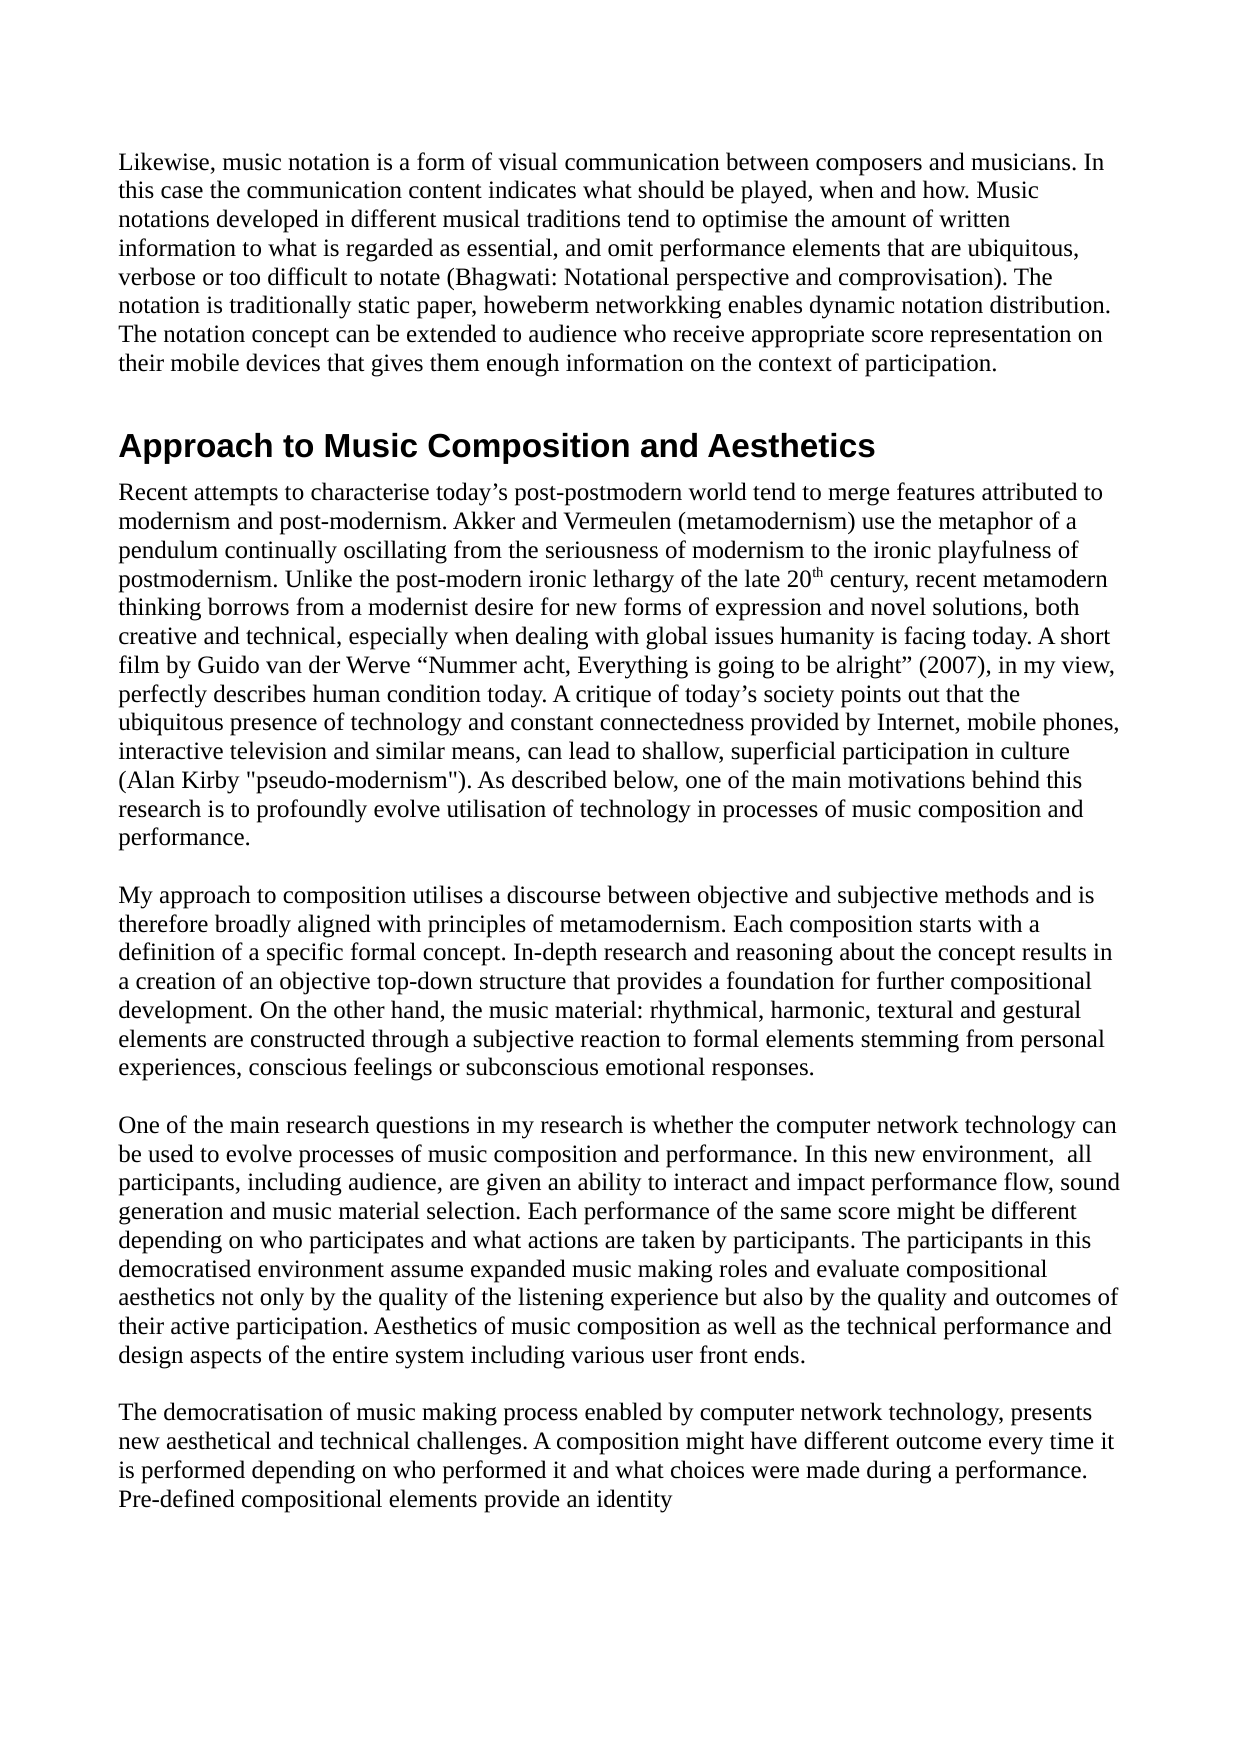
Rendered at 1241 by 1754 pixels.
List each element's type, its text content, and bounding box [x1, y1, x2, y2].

text The democratisation of music making process enabled by computer network technology, presents new aesthetical and technical challenges. A composition might have different outcome every time it is performed depending on who performed it and what choices were made during a performance. Pre-defined compositional elements provide an identity [118, 1397, 1122, 1512]
subtitle Approach to Music Composition and Aesthetics [118, 426, 1122, 465]
text One of the main research questions in my research is whether the computer network technology can be used to evolve processes of music composition and performance. In this new environment, all participants, including audience, are given an ability to interact and impact performance flow, sound generation and music material selection. Each performance of the same score might be different depending on who participates and what actions are taken by participants. The participants in this democratised environment assume expanded music making roles and evaluate compositional aesthetics not only by the quality of the listening experience but also by the quality and outcomes of their active participation. Aesthetics of music composition as well as the technical performance and design aspects of the entire system including various user front ends. [118, 1110, 1122, 1369]
text Recent attempts to characterise today’s post-postmodern world tend to merge features attributed to modernism and post-modernism. Akker and Vermeulen (metamodernism) use the metaphor of a pendulum continually oscillating from the seriousness of modernism to the ironic playfulness of postmodernism. Unlike the post-modern ironic lethargy of the late 20th century, recent metamodern thinking borrows from a modernist desire for new forms of expression and novel solutions, both creative and technical, especially when dealing with global issues humanity is facing today. A short film by Guido van der Werve “Nummer acht, Everything is going to be alright” (2007), in my view, perfectly describes human condition today. A critique of today’s society points out that the ubiquitous presence of technology and constant connectedness provided by Internet, mobile phones, interactive television and similar means, can lead to shallow, superficial participation in culture (Alan Kirby "pseudo-modernism"). As described below, one of the main motivations behind this research is to profoundly evolve utilisation of technology in processes of music composition and performance. [118, 477, 1122, 851]
text My approach to composition utilises a discourse between objective and subjective methods and is therefore broadly aligned with principles of metamodernism. Each composition starts with a definition of a specific formal concept. In-depth research and reasoning about the concept results in a creation of an objective top-down structure that provides a foundation for further compositional development. On the other hand, the music material: rhythmical, harmonic, textural and gestural elements are constructed through a subjective reaction to formal elements stemming from personal experiences, conscious feelings or subconscious emotional responses. [118, 880, 1122, 1081]
text Likewise, music notation is a form of visual communication between composers and musicians. In this case the communication content indicates what should be played, when and how. Music notations developed in different musical traditions tend to optimise the amount of written information to what is regarded as essential, and omit performance elements that are ubiquitous, verbose or too difficult to notate (Bhagwati: Notational perspective and comprovisation). The notation is traditionally static paper, howeberm networkking enables dynamic notation distribution. The notation concept can be extended to audience who receive appropriate score representation on their mobile devices that gives them enough information on the context of participation. [118, 147, 1122, 377]
